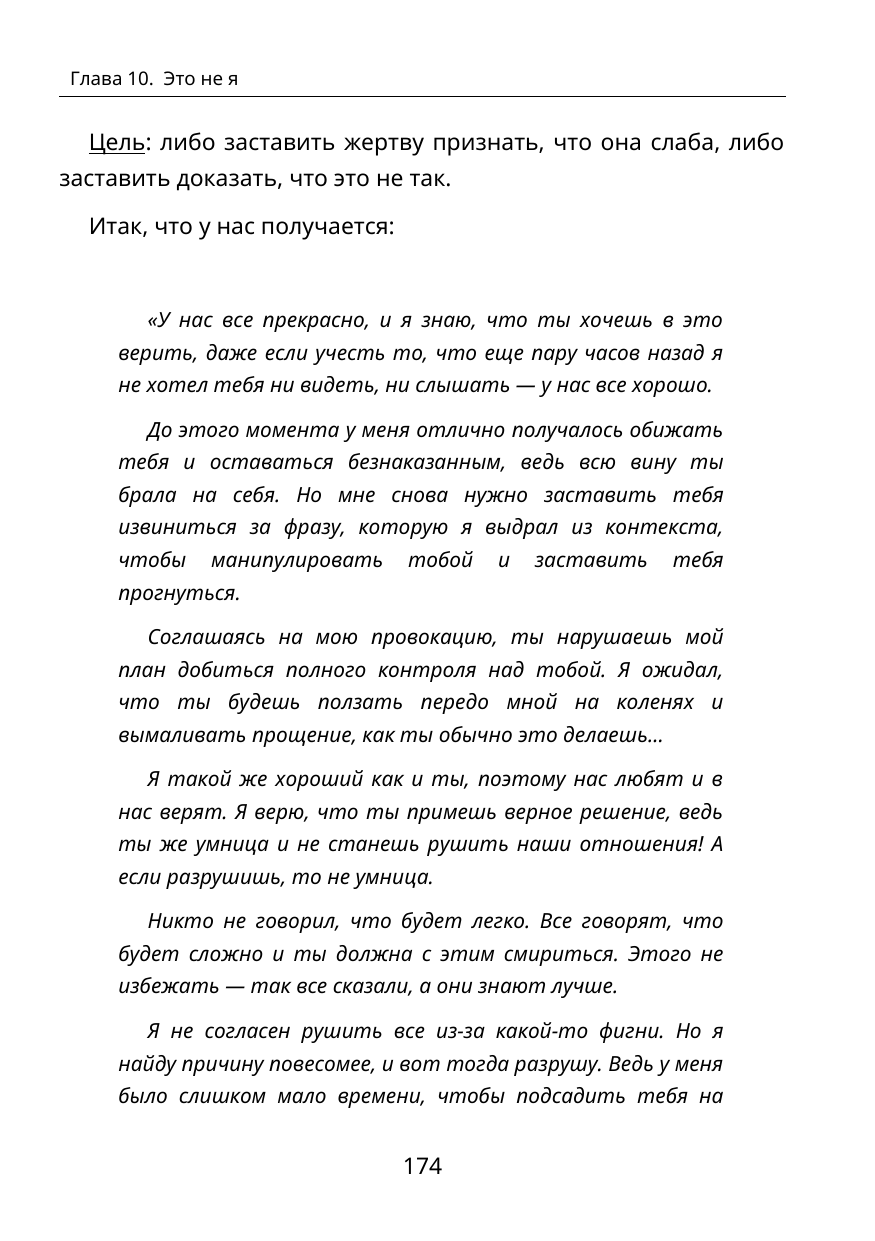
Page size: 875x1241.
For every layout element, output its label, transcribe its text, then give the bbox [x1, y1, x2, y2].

text Соглашаясь на мою провокацию, ты нарушаешь мой план добиться полного контроля над тобой. Я ожидал, что ты будешь ползать передо мной на коленях и вымаливать прощение, как ты обычно это делаешь... [118, 622, 727, 748]
text Я такой же хороший как и ты, поэтому нас любят и в нас верят. Я верю, что ты примешь верное решение, ведь ты же умница и не станешь рушить наши отношения! А если разрушишь, то не умница. [118, 764, 727, 891]
text «У нас все прекрасно, и я знаю, что ты хочешь в это верить, даже если учесть то, что еще пару часов назад я не хотел тебя ни видеть, ни слышать — у нас все хорошо. [118, 305, 727, 399]
text Никто не говорил, что будет легко. Все говорят, что будет сложно и ты должна с этим смириться. Этого не избежать — так все сказали, а они знают лучше. [118, 906, 727, 1000]
text Итак, что у нас получается: [59, 210, 786, 241]
text До этого момента у меня отлично получалось обижать тебя и оставаться безнаказанным, ведь всю вину ты брала на себя. Но мне снова нужно заставить тебя извиниться за фразу, которую я выдрал из контекста, чтобы манипулировать тобой и заставить тебя прогнуться. [118, 415, 727, 606]
text Я не согласен рушить все из-за какой-то фигни. Но я найду причину повесомее, и вот тогда разрушу. Ведь у меня было слишком мало времени, чтобы подсадить тебя на [118, 1016, 727, 1110]
text Цель: либо заставить жертву признать, что она слаба, либо заставить доказать, что это не так. [59, 126, 786, 193]
